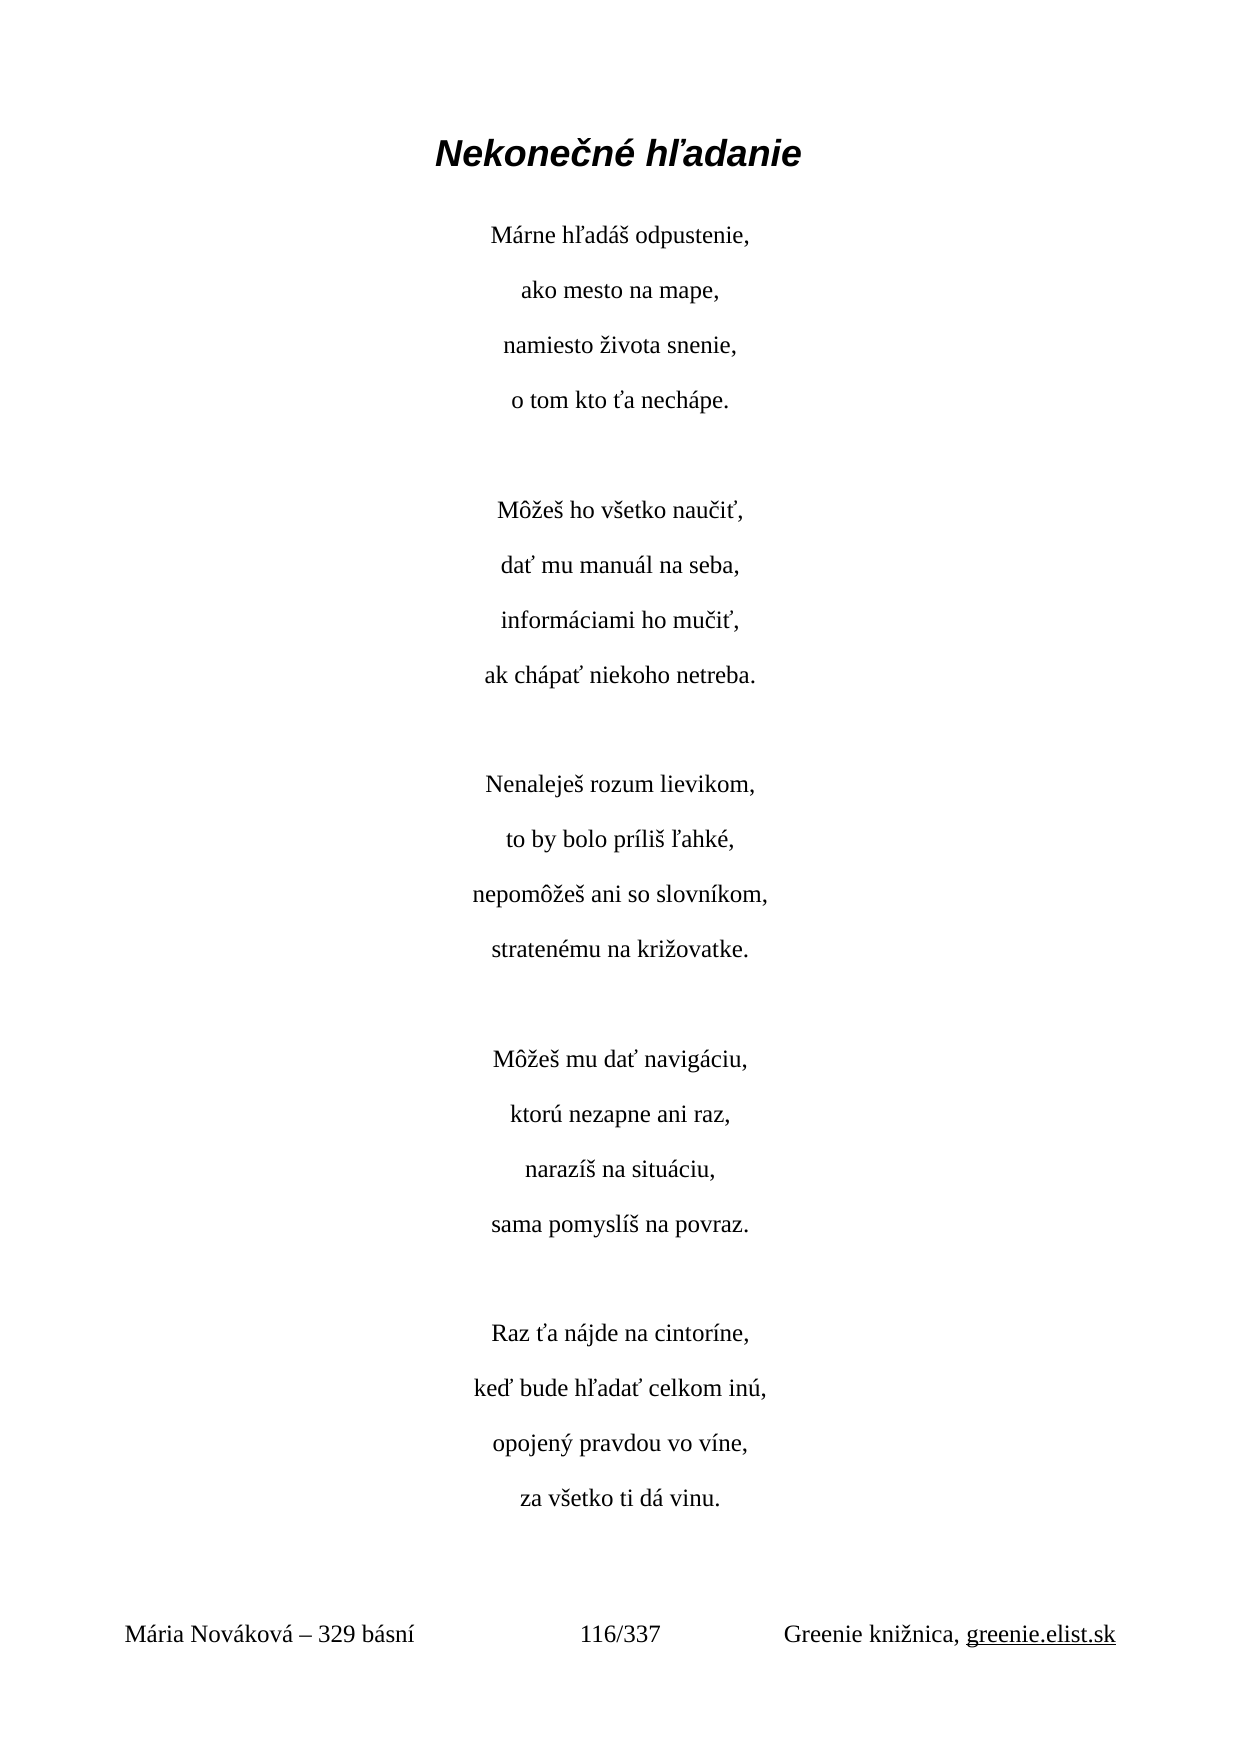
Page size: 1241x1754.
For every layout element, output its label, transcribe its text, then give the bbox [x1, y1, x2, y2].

text opojený pravdou vo víne, [106, 1428, 1134, 1457]
text Môžeš ho všetko naučiť, [106, 495, 1134, 524]
text namiesto života snenie, [106, 330, 1134, 359]
text sama pomyslíš na povraz. [106, 1209, 1134, 1237]
subtitle Nekonečné hľadanie [106, 131, 1134, 174]
text ktorú nezapne ani raz, [106, 1099, 1134, 1128]
text ako mesto na mape, [106, 275, 1134, 304]
text Raz ťa nájde na cintoríne, [106, 1318, 1134, 1347]
text nepomôžeš ani so slovníkom, [106, 879, 1134, 908]
text keď bude hľadať celkom inú, [106, 1373, 1134, 1402]
text to by bolo príliš ľahké, [106, 824, 1134, 853]
text o tom kto ťa nechápe. [106, 385, 1134, 414]
text dať mu manuál na seba, [106, 550, 1134, 579]
text Márne hľadáš odpustenie, [106, 221, 1134, 249]
text Nenaleješ rozum lievikom, [106, 769, 1134, 798]
text narazíš na situáciu, [106, 1154, 1134, 1182]
text stratenému na križovatke. [106, 934, 1134, 963]
text za všetko ti dá vinu. [106, 1483, 1134, 1512]
text Môžeš mu dať navigáciu, [106, 1044, 1134, 1073]
text informáciami ho mučiť, [106, 605, 1134, 633]
text ak chápať niekoho netreba. [106, 660, 1134, 688]
